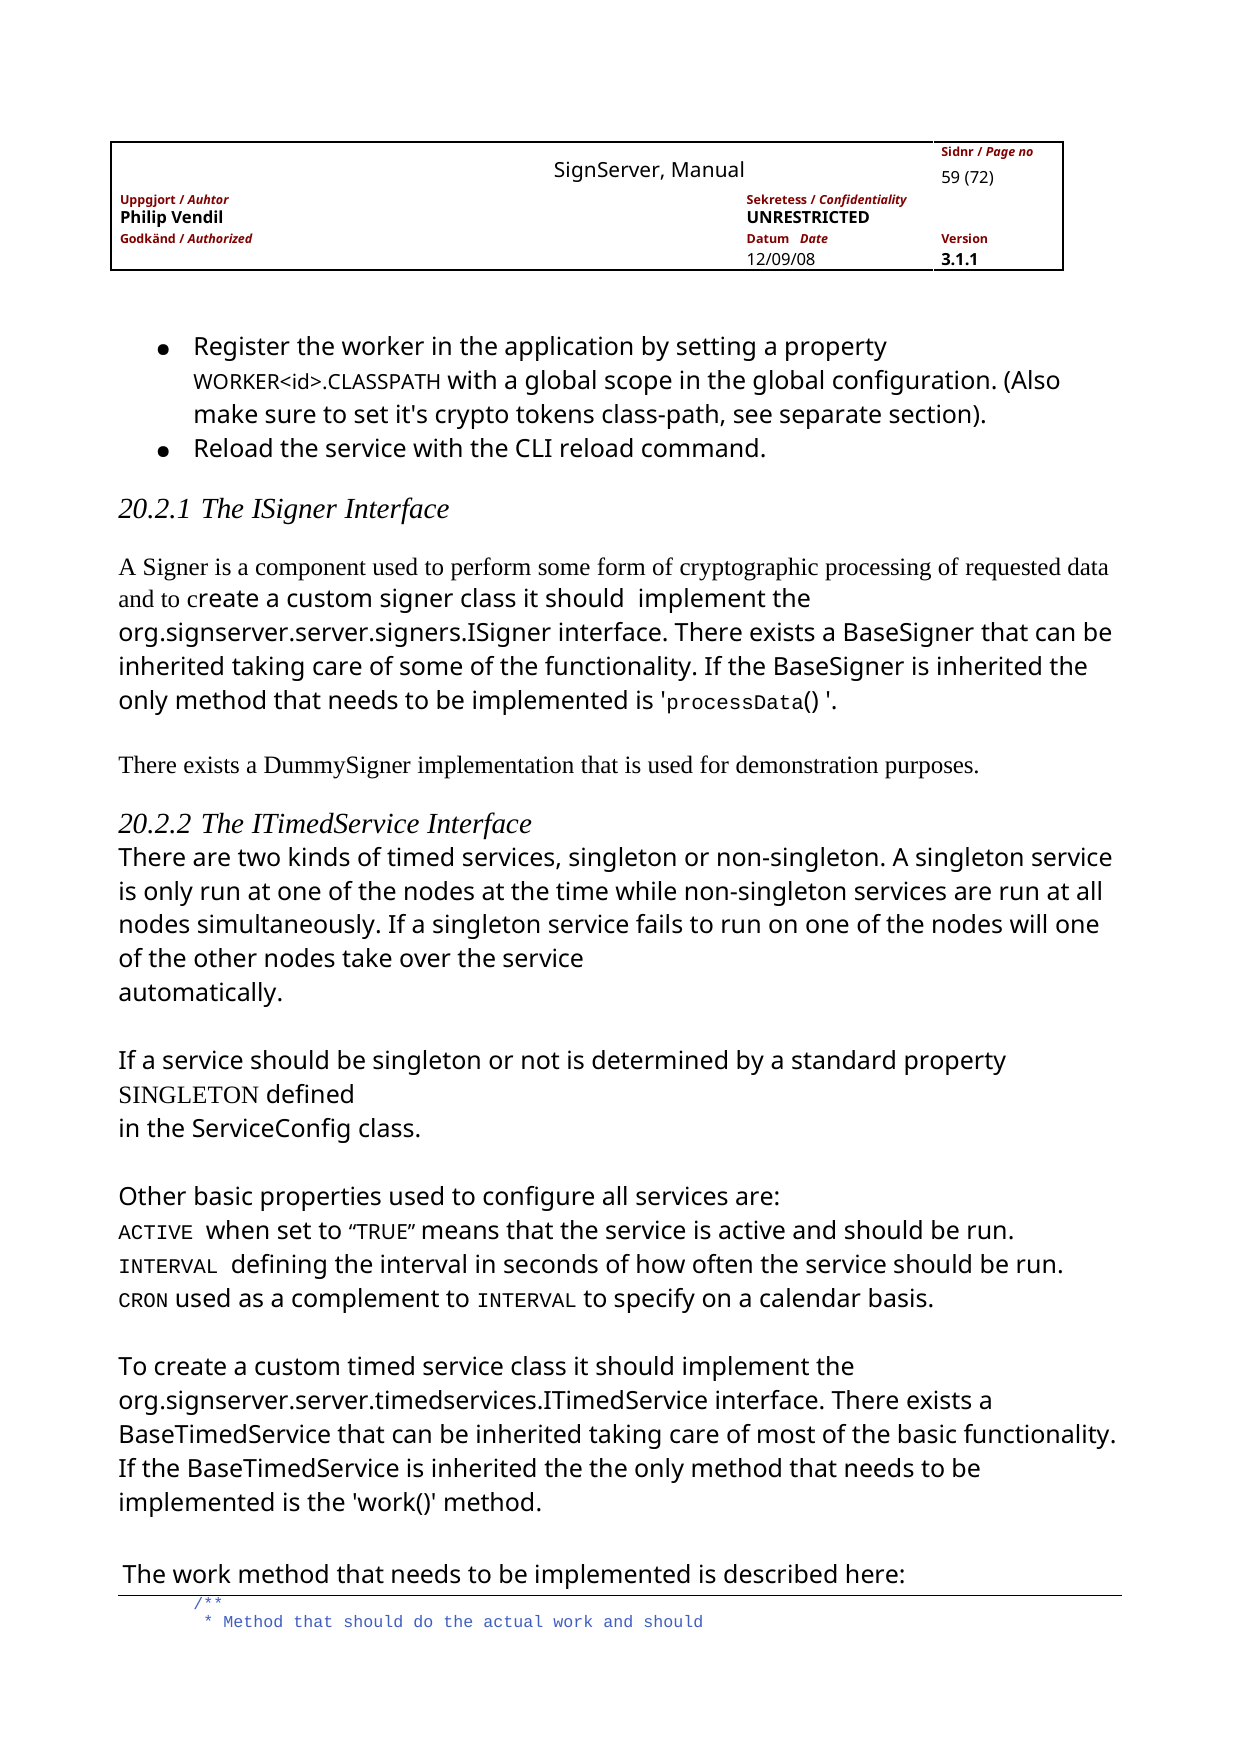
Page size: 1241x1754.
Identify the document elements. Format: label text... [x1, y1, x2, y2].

text ACTIVE when set to “TRUE” means that the service is active and should be run. [118, 1213, 1122, 1247]
text There are two kinds of timed services, singleton or non-singleton. A singleton service is only run at one of the nodes at the time while non-singleton services are run at all nodes simultaneously. If a singleton service fails to run on one of the nodes will one of the other nodes take over the service [118, 839, 1122, 975]
text INTERVAL defining the interval in seconds of how often the service should be run. [118, 1247, 1122, 1281]
list Register the worker in the application by setting a property WORKER<id>.CLASSPATH with a global scope in the global configuration. (Also make sure to set it's crypto tokens class-path, see separate section). [156, 329, 1122, 431]
text There exists a DummySigner implementation that is used for demonstration purposes. [118, 751, 1122, 779]
list Reload the service with the CLI reload command. [156, 431, 1122, 465]
subtitle The ITimedService Interface [118, 807, 1122, 839]
text The work method that needs to be implemented is described here: [118, 1553, 1122, 1595]
text If a service should be singleton or not is determined by a standard property SINGLETON defined [118, 1043, 1122, 1111]
list To create a custom timed service class it should implement the org.signserver.server.timedservices.ITimedService interface. There exists a BaseTimedService that can be inherited taking care of most of the basic functionality. If the BaseTimedService is inherited the the only method that needs to be implemented is the 'work()' method. [81, 1349, 1122, 1553]
subtitle The ISigner Interface [118, 493, 1122, 525]
text CRON used as a complement to INTERVAL to specify on a calendar basis. [118, 1281, 1122, 1315]
text A Signer is a component used to perform some form of cryptographic processing of requested data and to create a custom signer class it should implement the org.signserver.server.signers.ISigner interface. There exists a BaseSigner that can be inherited taking care of some of the functionality. If the BaseSigner is inherited the only method that needs to be implemented is 'processData() '. [118, 553, 1122, 717]
text automatically. [118, 975, 1122, 1009]
text * Method that should do the actual work and should [118, 1614, 1122, 1633]
text Other basic properties used to configure all services are: [118, 1179, 1122, 1213]
text /** [118, 1596, 1122, 1614]
text in the ServiceConfig class. [118, 1111, 1122, 1145]
